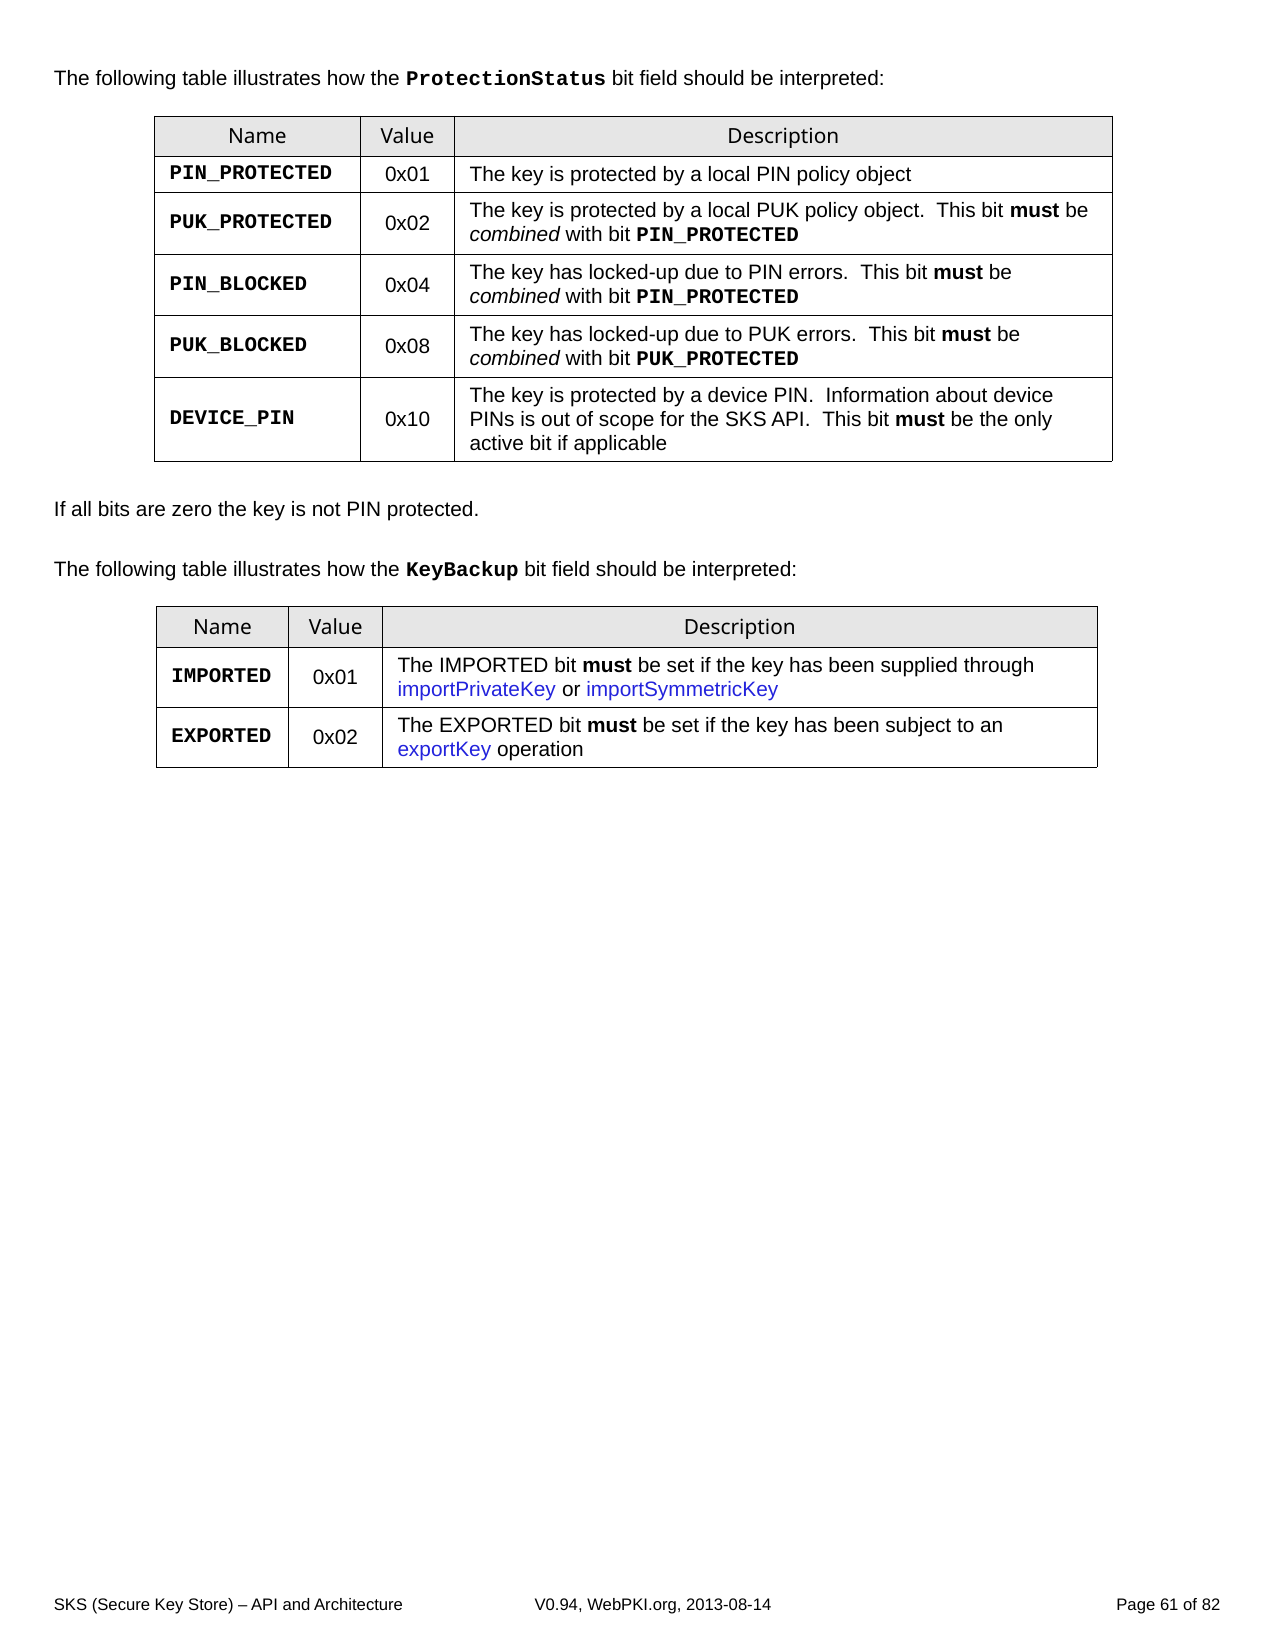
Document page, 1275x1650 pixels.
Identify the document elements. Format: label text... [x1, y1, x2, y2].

table_cell The key is protected by a local PIN policy object [455, 157, 1112, 192]
table_cell 0x02 [289, 708, 382, 767]
table_cell PUK_BLOCKED [155, 316, 360, 377]
table_cell The key has locked-up due to PIN errors. This bit must be combined with bit PIN_PROTECTED [455, 255, 1112, 315]
table_cell PUK_PROTECTED [155, 193, 360, 254]
table_cell DEVICE_PIN [155, 378, 360, 461]
table_header Description [455, 117, 1112, 156]
table_cell IMPORTED [157, 648, 288, 707]
table_header Value [289, 607, 382, 647]
table_cell EXPORTED [157, 708, 288, 767]
table_header Value [361, 117, 454, 156]
table_cell The key is protected by a local PUK policy object. This bit must be combined with bit PIN_PROTECTED [455, 193, 1112, 254]
table_cell 0x08 [361, 316, 454, 377]
table_cell The IMPORTED bit must be set if the key has been supplied through importPrivateKey or importSymmetricKey [383, 648, 1097, 707]
table_cell The key has locked-up due to PUK errors. This bit must be combined with bit PUK_PROTECTED [455, 316, 1112, 377]
table_cell The EXPORTED bit must be set if the key has been subject to an exportKey operation [383, 708, 1097, 767]
text The following table illustrates how the KeyBackup bit field should be interpreted: [54, 533, 1221, 606]
table_cell The key is protected by a device PIN. Information about device PINs is out of scope for the SKS API. This bit must be the only active bit if applicable [455, 378, 1112, 461]
text If all bits are zero the key is not PIN protected. [54, 497, 1221, 521]
table_cell 0x04 [361, 255, 454, 315]
table_header Name [157, 607, 288, 647]
table_cell 0x02 [361, 193, 454, 254]
table_cell 0x01 [289, 648, 382, 707]
table_header Description [383, 607, 1097, 647]
text The following table illustrates how the ProtectionStatus bit field should be interpreted: [54, 66, 1221, 116]
table_cell PIN_BLOCKED [155, 255, 360, 315]
table_header Name [155, 117, 360, 156]
table_cell 0x01 [361, 157, 454, 192]
table_cell 0x10 [361, 378, 454, 461]
table_cell PIN_PROTECTED [155, 157, 360, 192]
